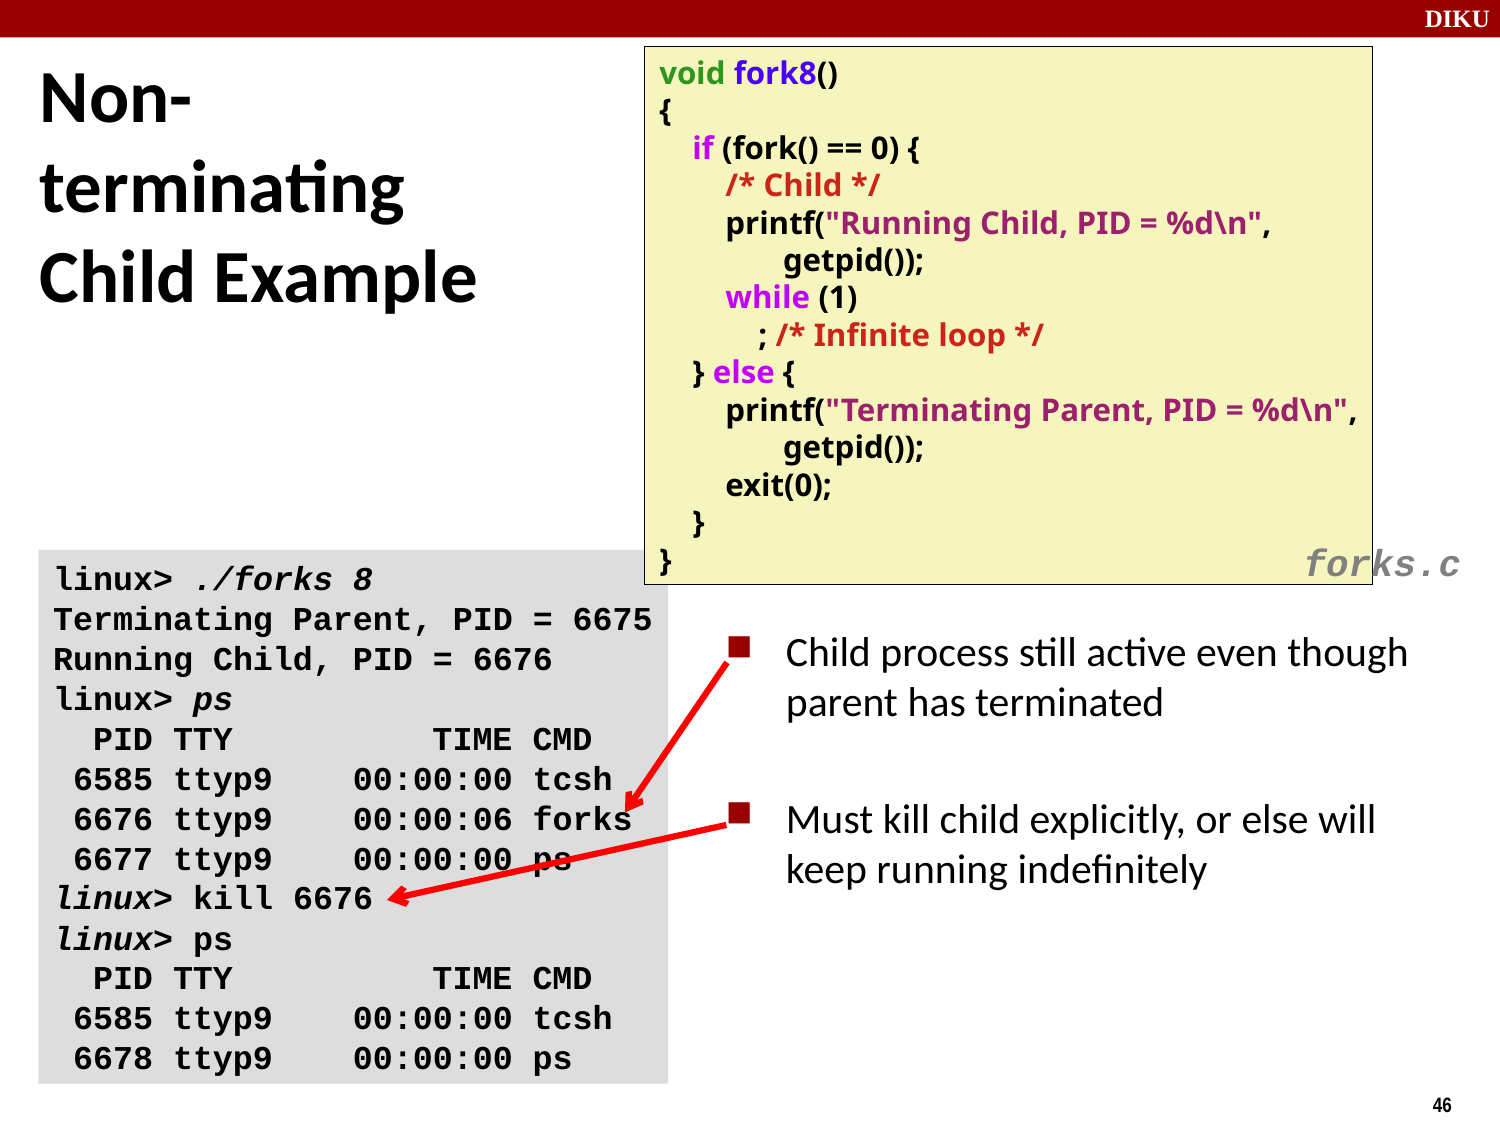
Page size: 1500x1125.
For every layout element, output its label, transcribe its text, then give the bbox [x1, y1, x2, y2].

text_box forks.c [1288, 534, 1477, 593]
text_box linux> ./forks 8 Terminating Parent, PID = 6675 Running Child, PID = 6676 linux> ps PID TTY TIME CMD 6585 ttyp9 00:00:00 tcsh 6676 ttyp9 00:00:06 forks 6677 ttyp9 00:00:00 ps linux> kill 6676 linux> ps PID TTY TIME CMD 6585 ttyp9 00:00:00 tcsh 6678 ttyp9 00:00:00 ps [38, 549, 669, 1084]
list Child process still active even though parent has terminated Must kill child explicitly, or else will keep running indefinitely [714, 617, 1425, 1063]
title Non- terminating Child Example [24, 50, 625, 316]
text_box void fork8() { if (fork() == 0) { /* Child */ printf("Running Child, PID = %d\n", getpid()); while (1) ; /* Infinite loop */ } else { printf("Terminating Parent, PID = %d\n", getpid()); exit(0); } } [644, 45, 1373, 585]
